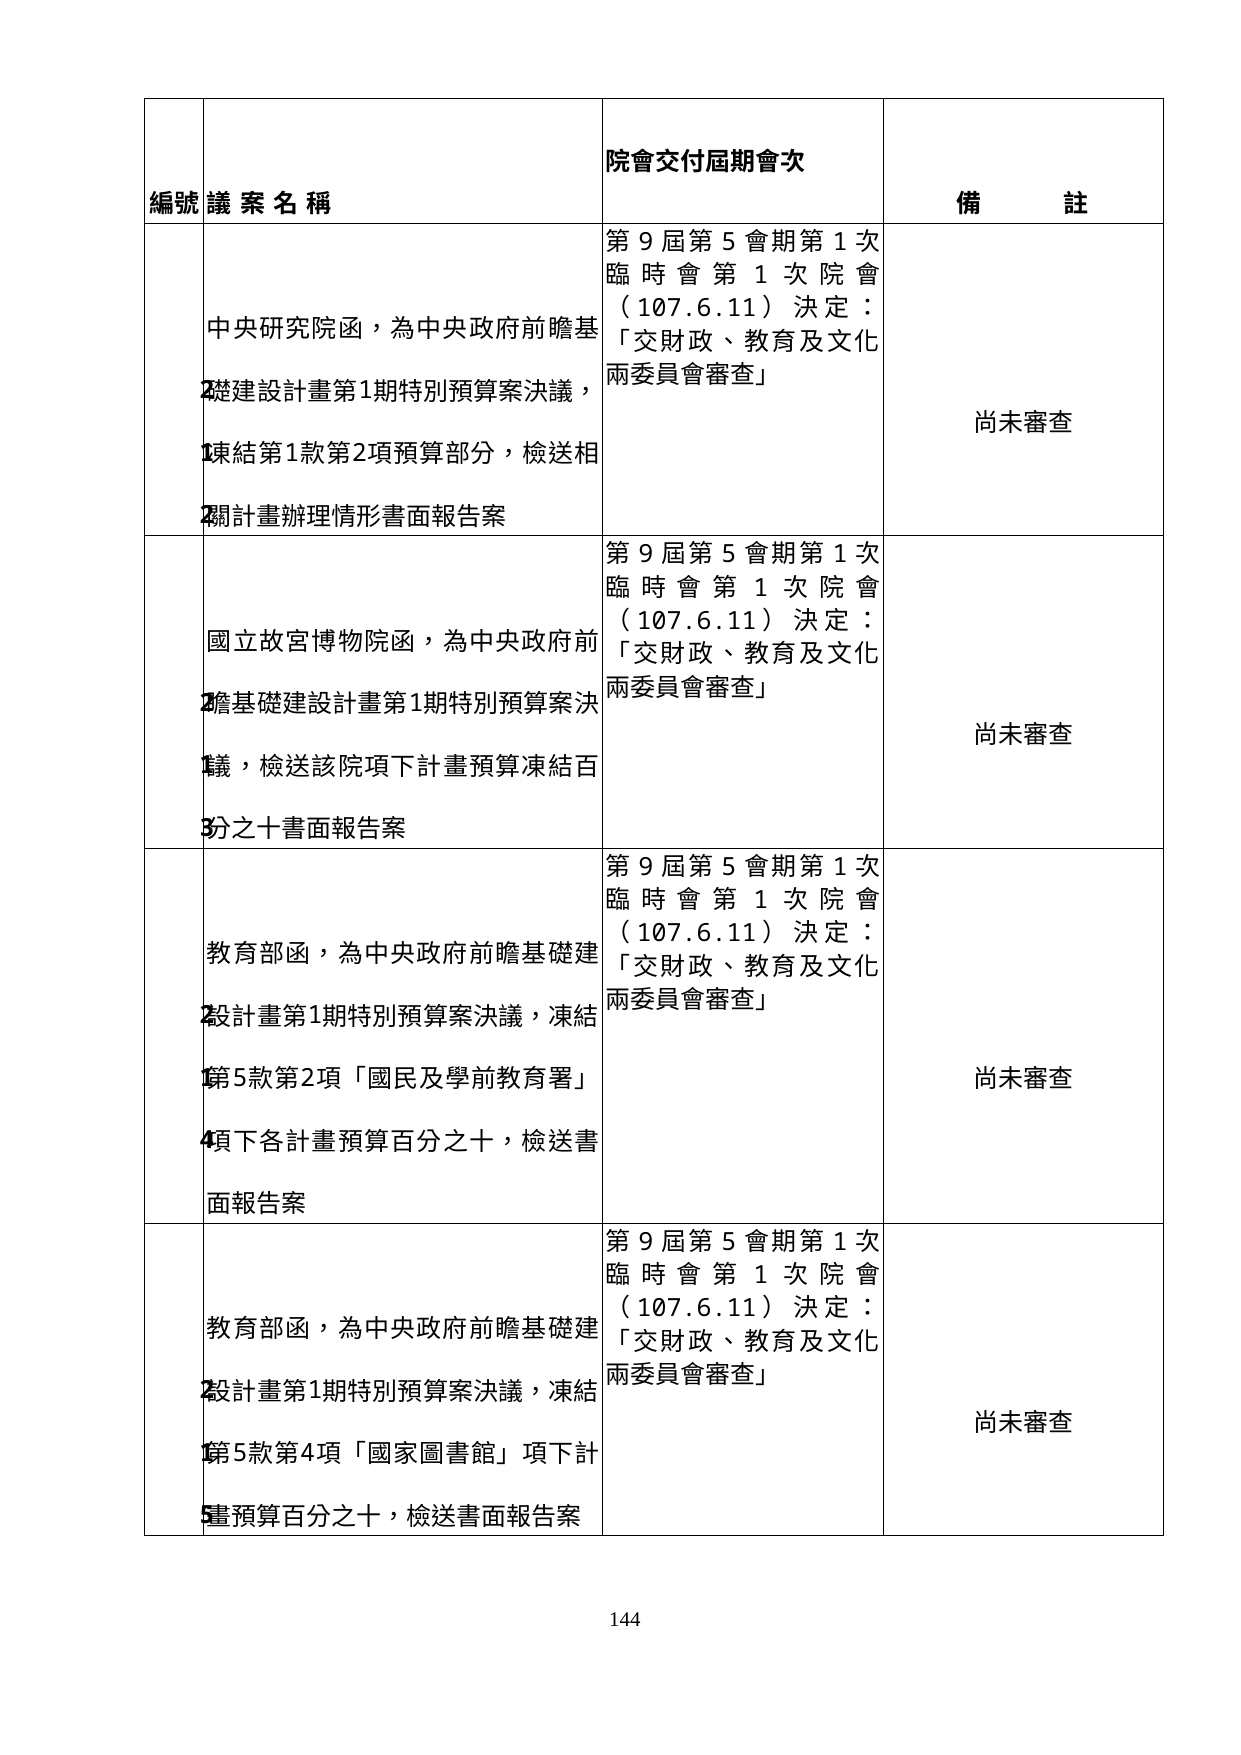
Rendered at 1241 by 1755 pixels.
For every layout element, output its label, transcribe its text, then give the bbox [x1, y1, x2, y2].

table_header 編號 [145, 99, 203, 222]
table_header 備 註 [884, 99, 1163, 222]
table_cell [145, 849, 203, 1222]
table_cell 第9屆第5會期第1次臨時會第1次院會（107.6.11）決定：「交財政、教育及文化兩委員會審查」 [603, 224, 883, 535]
table_cell 教育部函，為中央政府前瞻基礎建設計畫第1期特別預算案決議，凍結第5款第4項「國家圖書館」項下計畫預算百分之十，檢送書面報告案 [204, 1224, 602, 1535]
table_cell 第9屆第5會期第1次臨時會第1次院會（107.6.11）決定：「交財政、教育及文化兩委員會審查」 [603, 536, 883, 847]
table_cell [145, 1224, 203, 1535]
table_cell 尚未審查 [884, 1224, 1163, 1535]
table_cell 中央研究院函，為中央政府前瞻基礎建設計畫第1期特別預算案決議，凍結第1款第2項預算部分，檢送相關計畫辦理情形書面報告案 [204, 224, 602, 535]
table_cell 第9屆第5會期第1次臨時會第1次院會（107.6.11）決定：「交財政、教育及文化兩委員會審查」 [603, 849, 883, 1222]
table_cell [145, 224, 203, 535]
table_cell 尚未審查 [884, 224, 1163, 535]
table_cell 尚未審查 [884, 536, 1163, 847]
table_cell 第9屆第5會期第1次臨時會第1次院會（107.6.11）決定：「交財政、教育及文化兩委員會審查」 [603, 1224, 883, 1535]
table_header 議案名稱 [204, 99, 602, 222]
table_cell 國立故宮博物院函，為中央政府前瞻基礎建設計畫第1期特別預算案決議，檢送該院項下計畫預算凍結百分之十書面報告案 [204, 536, 602, 847]
table_cell 尚未審查 [884, 849, 1163, 1222]
table_cell [145, 536, 203, 847]
table_header 院會交付屆期會次 [603, 99, 883, 222]
table_cell 教育部函，為中央政府前瞻基礎建設計畫第1期特別預算案決議，凍結第5款第2項「國民及學前教育署」項下各計畫預算百分之十，檢送書面報告案 [204, 849, 602, 1222]
